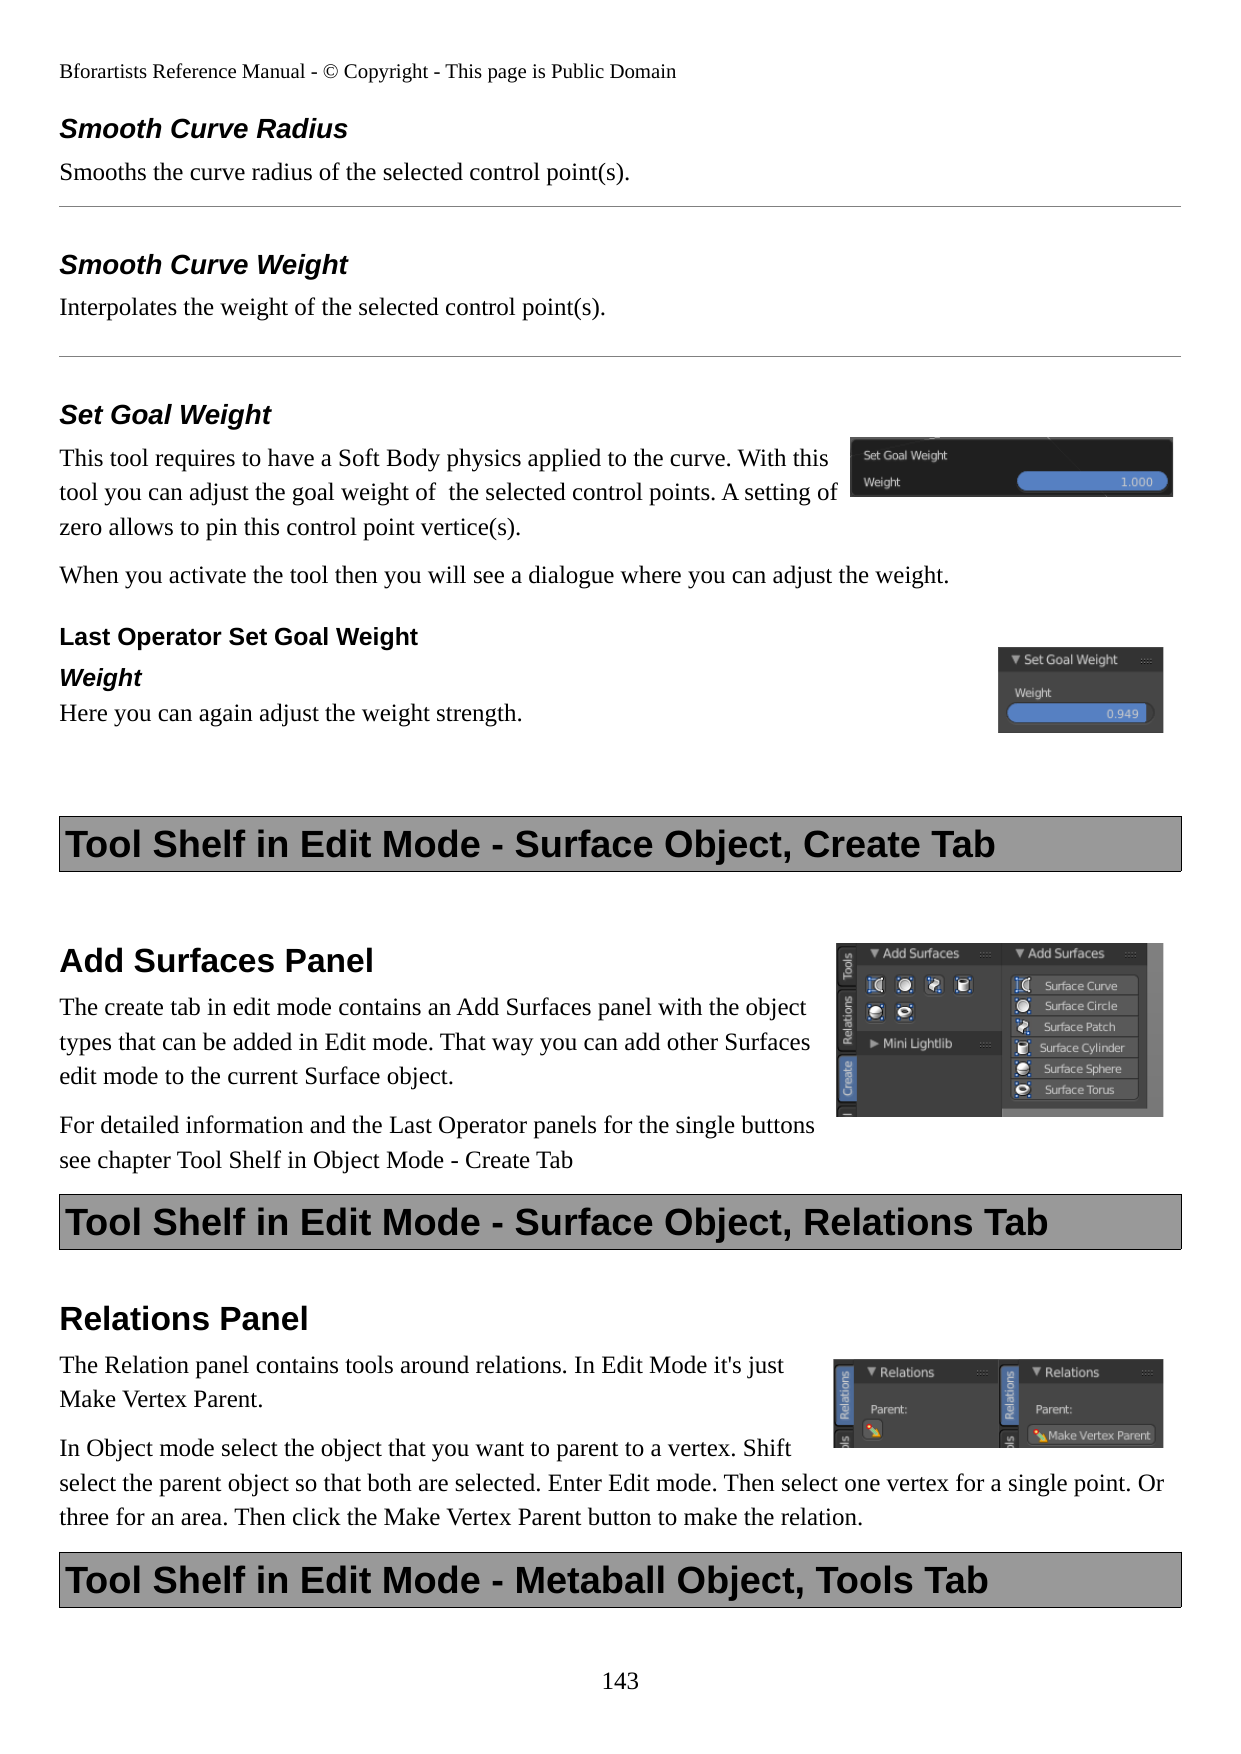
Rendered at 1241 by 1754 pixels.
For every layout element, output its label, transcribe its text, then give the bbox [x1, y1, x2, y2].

subtitle Smooth Curve Weight [59, 248, 1181, 280]
text Interpolates the weight of the selected control point(s). [59, 292, 1181, 321]
text The Relation panel contains tools around relations. In Edit Mode it's just Make Vertex Parent. [59, 1350, 1181, 1413]
subtitle Add Surfaces Panel [59, 941, 1181, 980]
subtitle Relations Panel [59, 1299, 1181, 1337]
text The create tab in edit mode contains an Add Surfaces panel with the object types that can be added in Edit mode. That way you can add other Surfaces edit mode to the current Surface object. [59, 992, 836, 1090]
text For detailed information and the Last Operator panels for the single buttons see chapter Tool Shelf in Object Mode - Create Tab [59, 1110, 1181, 1174]
table_header Tool Shelf in Edit Mode - Surface Object, Create Tab [60, 817, 1181, 871]
text Smooths the curve radius of the selected control point(s). [59, 157, 1181, 186]
subtitle Set Goal Weight [59, 398, 1181, 430]
text This tool requires to have a Soft Body physics applied to the curve. With this tool you can adjust the goal weight of the selected control points. A setting of zero allows to pin this control point vertice(s). [59, 443, 1181, 540]
picture [836, 943, 1164, 1117]
picture [998, 647, 1164, 733]
table_header Tool Shelf in Edit Mode - Metaball Object, Tools Tab [60, 1553, 1181, 1607]
text When you activate the tool then you will see a dialogue where you can adjust the weight. [59, 561, 1181, 589]
picture [833, 1359, 1164, 1448]
subtitle Last Operator Set Goal Weight [59, 622, 1181, 651]
picture [850, 437, 1174, 497]
text In Object mode select the object that you want to parent to a vertex. Shift select the parent object so that both are selected. Enter Edit mode. Then select one vertex for a single point. Or three for an area. Then click the Make Vertex Parent button to make the relation. [59, 1433, 1181, 1531]
table_header Tool Shelf in Edit Mode - Surface Object, Relations Tab [60, 1195, 1181, 1249]
subtitle Weight [59, 663, 998, 692]
subtitle [1164, 663, 1181, 692]
subtitle Smooth Curve Radius [59, 113, 1181, 144]
text Here you can again adjust the weight strength. [59, 698, 998, 727]
